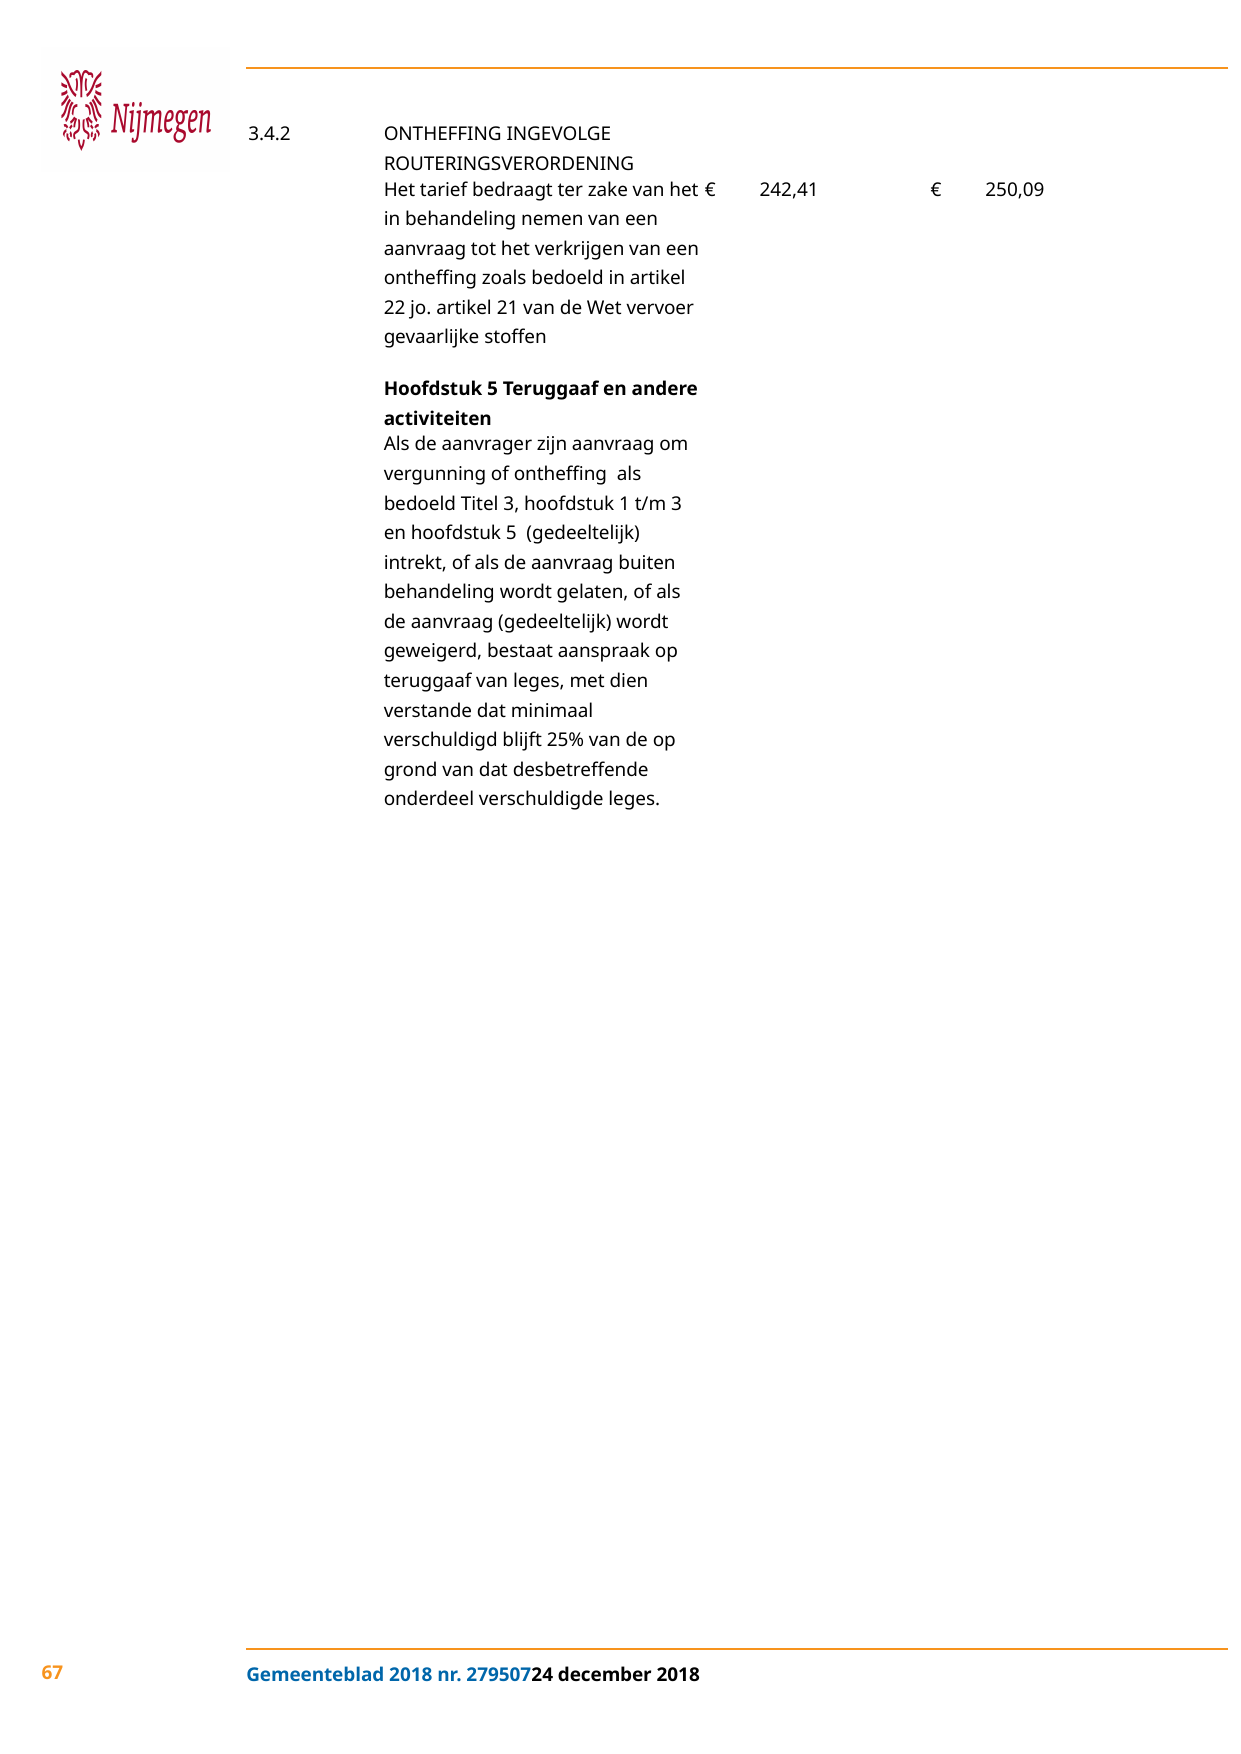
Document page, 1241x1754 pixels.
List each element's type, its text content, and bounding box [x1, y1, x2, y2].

table_cell [293, 431, 383, 811]
table_cell Hoofdstuk 5 Teruggaaf en andere activiteiten [384, 375, 700, 431]
table_cell Als de aanvrager zijn aanvraag om vergunning of ontheffing als bedoeld Titel 3, hoofdstuk 1 t/m 3 en hoofdstuk 5 (gedeeltelijk) intrekt, of als de aanvraag buiten behandeling wordt gelaten, of als de aanvraag (gedeeltelijk) wordt geweigerd, bestaat aanspraak op teruggaaf van leges, met dien verstande dat minimaal verschuldigd blijft 25% van de op grond van dat desbetreffende onderdeel verschuldigde leges. [384, 431, 700, 811]
table_cell [926, 375, 1152, 431]
table_cell € 250,09 [926, 176, 1152, 349]
table_cell ONTHEFFING INGEVOLGE ROUTERINGSVERORDENING [384, 121, 700, 176]
table_cell [248, 176, 293, 349]
table_cell Het tarief bedraagt ter zake van het in behandeling nemen van een aanvraag tot het verkrijgen van een ontheffing zoals bedoeld in artikel 22 jo. artikel 21 van de Wet vervoer gevaarlijke stoffen [384, 176, 700, 349]
table_cell [700, 350, 926, 375]
table_cell 3.4.2 [248, 121, 293, 176]
picture [41, 47, 231, 172]
table_cell [926, 350, 1152, 375]
table_cell [384, 95, 700, 121]
table_cell [926, 431, 1152, 811]
table_cell [700, 375, 926, 431]
table_cell € 242,41 [700, 176, 926, 349]
table_cell [926, 121, 1152, 176]
table_cell [293, 375, 383, 431]
table_cell [293, 350, 383, 375]
table_cell [384, 350, 700, 375]
table_cell [248, 95, 293, 121]
table_cell [293, 95, 383, 121]
table_cell [248, 375, 293, 431]
table_cell [700, 121, 926, 176]
table_cell [700, 95, 926, 121]
table_cell [293, 121, 383, 176]
table_cell [700, 431, 926, 811]
table_cell [248, 350, 293, 375]
table_cell [293, 176, 383, 349]
table_cell [248, 431, 293, 811]
table_cell [926, 95, 1152, 121]
